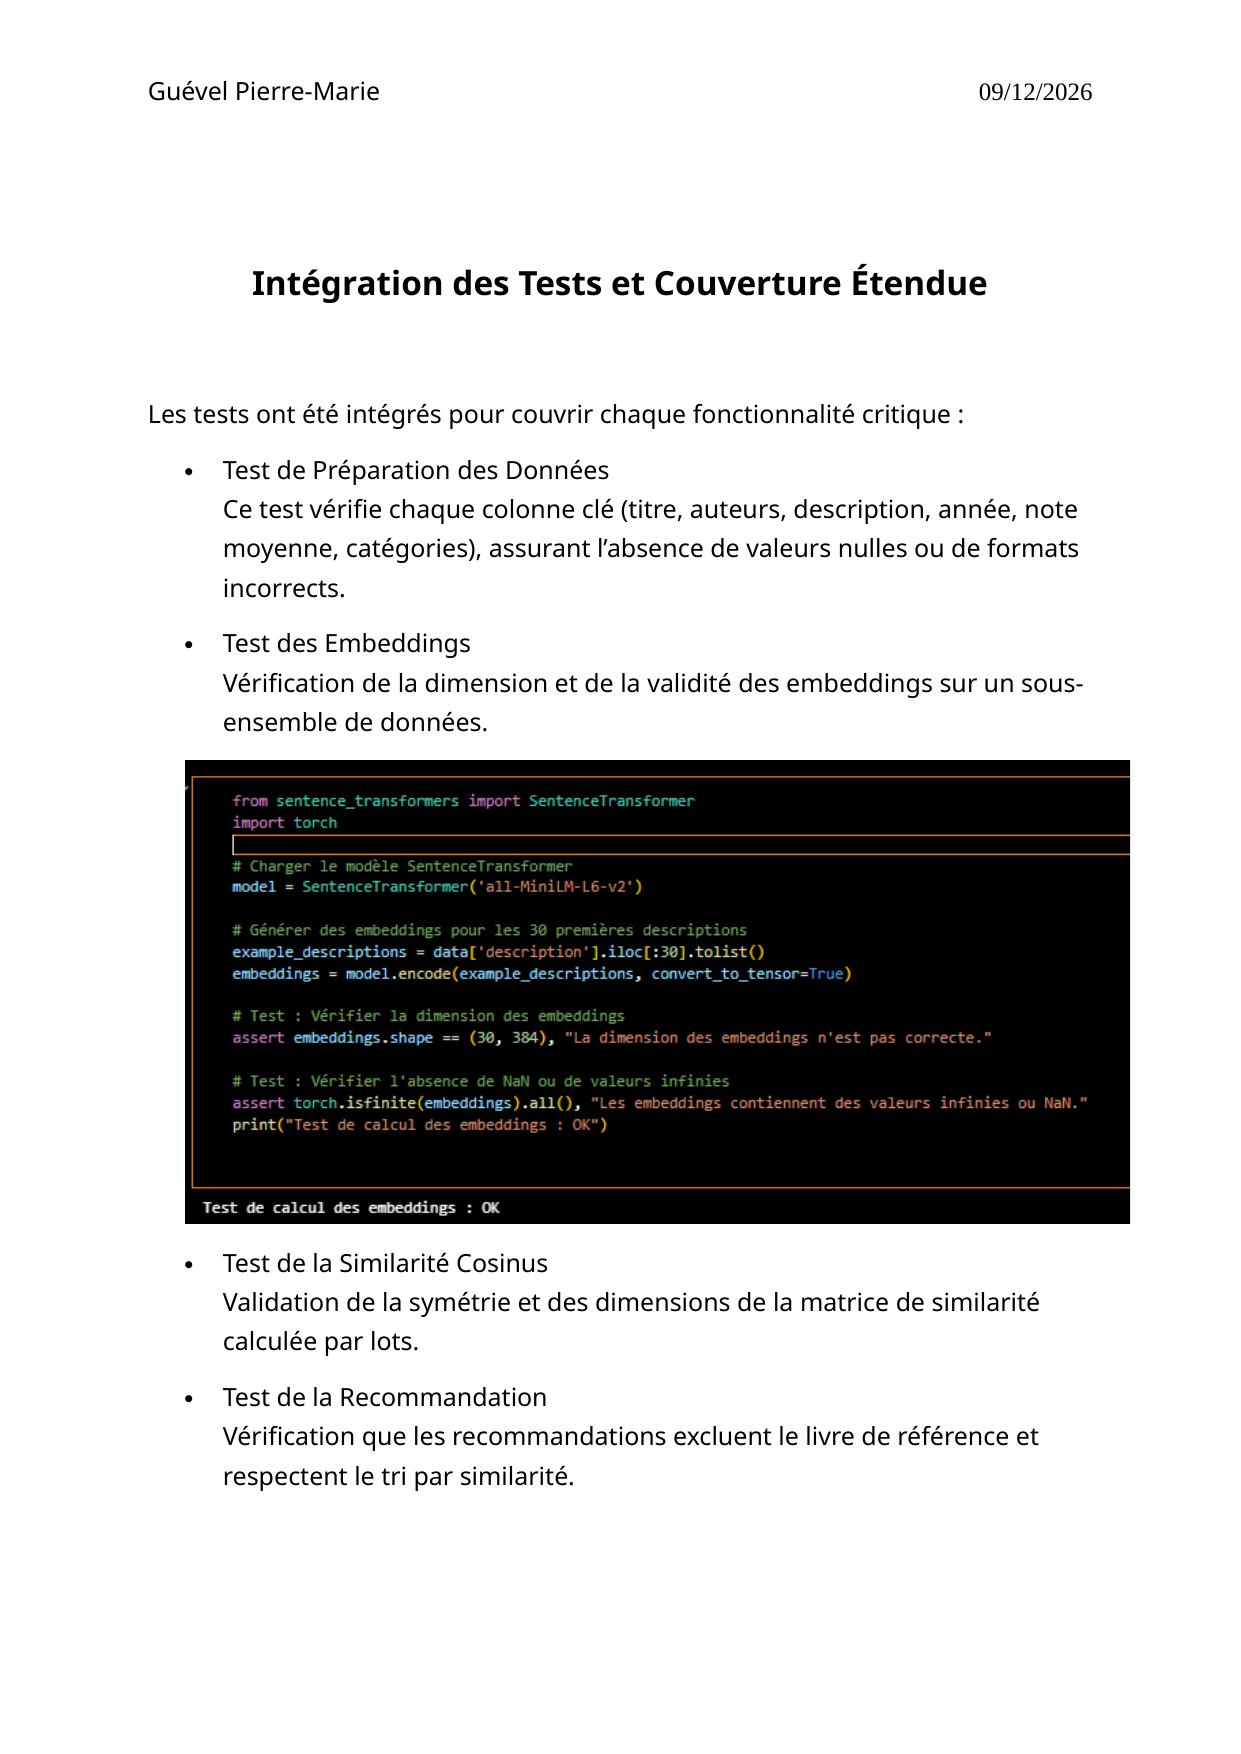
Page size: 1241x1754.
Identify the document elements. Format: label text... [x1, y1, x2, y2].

list Test de la Recommandation Vérification que les recommandations excluent le livre de référence et respectent le tri par similarité. [185, 1380, 1093, 1492]
list Test de la Similarité Cosinus Validation de la symétrie et des dimensions de la matrice de similarité calculée par lots. [185, 1246, 1093, 1358]
text Les tests ont été intégrés pour couvrir chaque fonctionnalité critique : [148, 397, 1093, 431]
text Intégration des Tests et Couverture Étendue [148, 259, 1093, 305]
list Test des Embeddings Vérification de la dimension et de la validité des embeddings sur un sous-ensemble de données. [185, 626, 1093, 738]
list Test de Préparation des Données Ce test vérifie chaque colonne clé (titre, auteurs, description, année, note moyenne, catégories), assurant l’absence de valeurs nulles ou de formats incorrects. [185, 453, 1093, 604]
